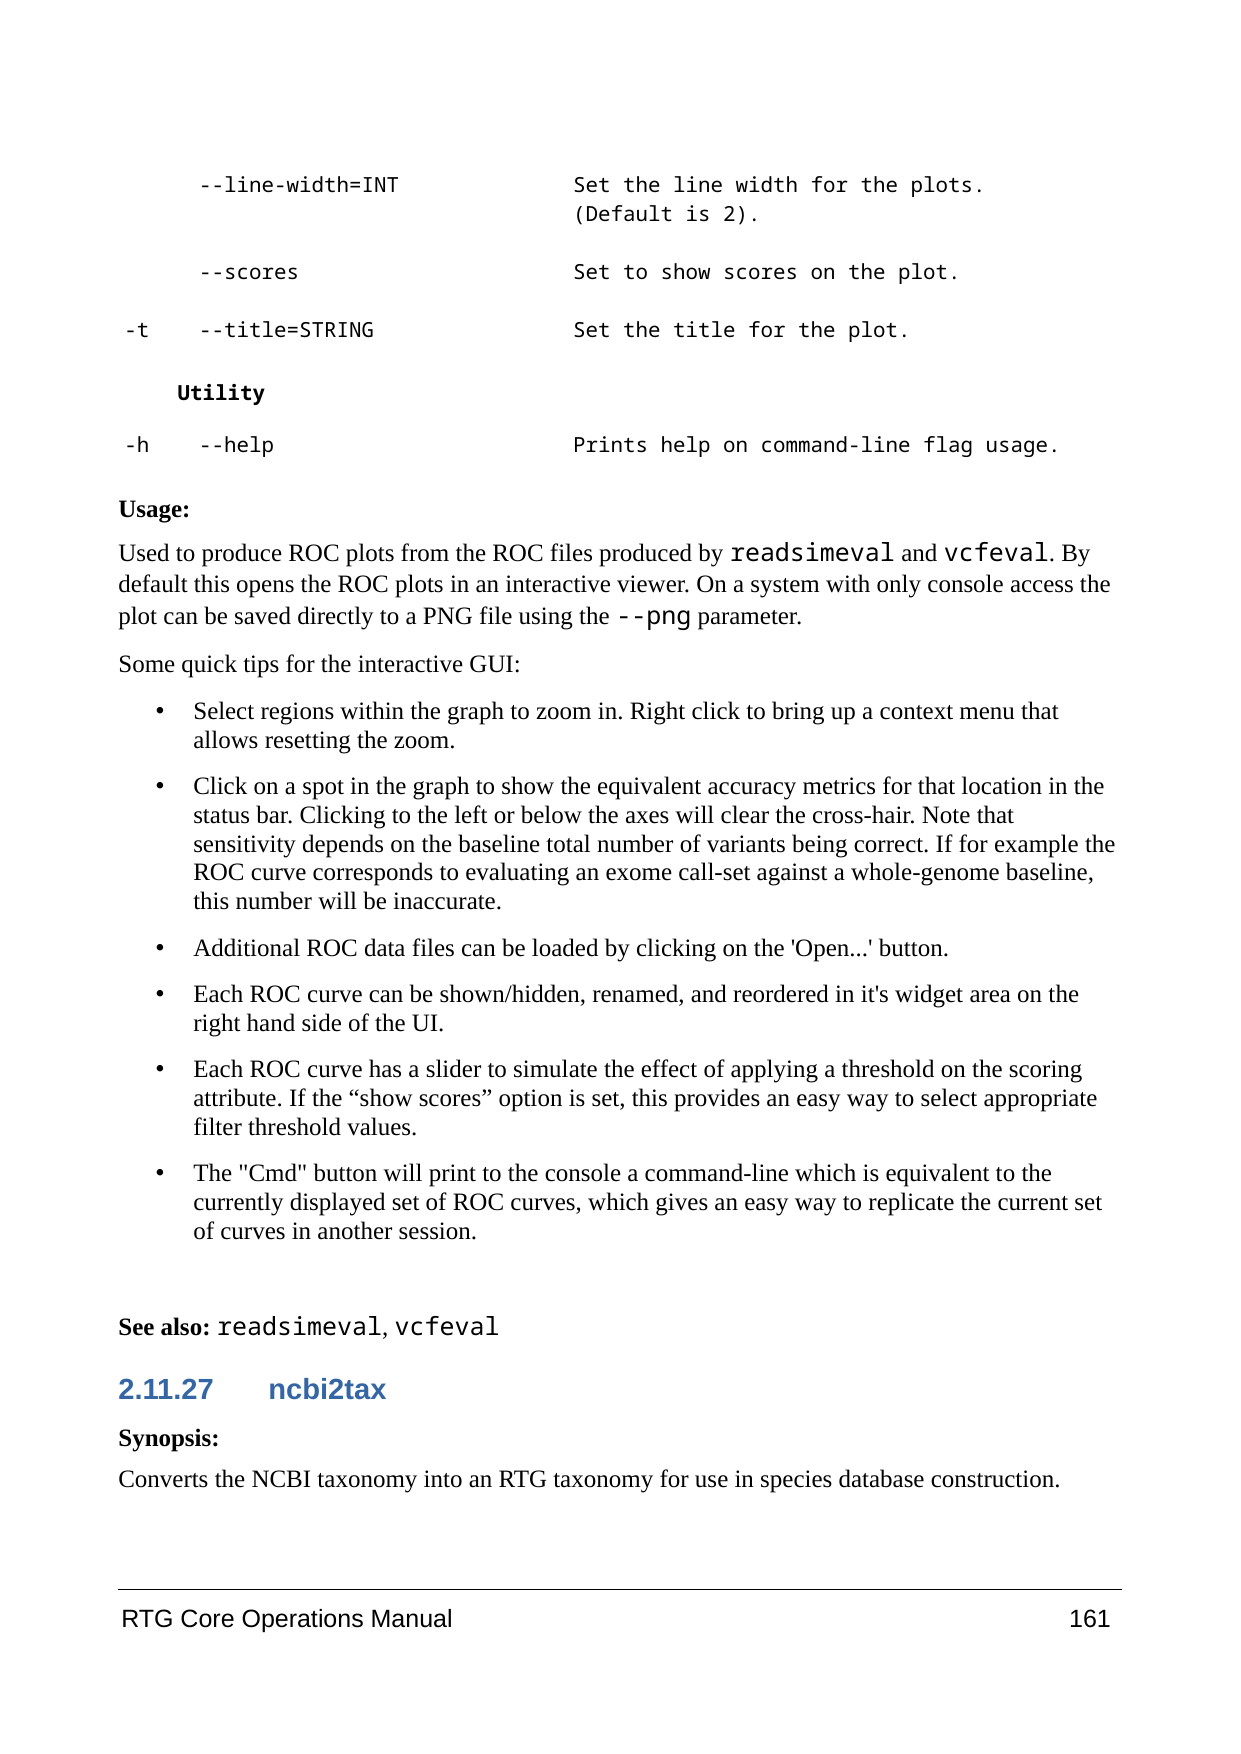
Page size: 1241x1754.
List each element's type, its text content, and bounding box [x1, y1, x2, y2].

table_cell --line-width=INT [193, 159, 567, 245]
subtitle Synopsis: [118, 1423, 1122, 1452]
table_cell --title=STRING [193, 303, 567, 361]
table_header Prints help on command-line flag usage. [567, 419, 1093, 477]
list Click on a spot in the graph to show the equivalent accuracy metrics for that location in the status bar. Clicking to the left or below the axes will clear the cross-hair. Note that sensitivity depends on the baseline total number of variants being correct. If for example the ROC curve corresponds to evaluating an exome call-set against a whole-genome baseline, this number will be inaccurate. [156, 771, 1122, 915]
table_cell [118, 245, 193, 303]
table_cell --scores [193, 245, 567, 303]
text Utility [177, 378, 1122, 407]
table_cell [118, 159, 193, 245]
subtitle ncbi2tax [118, 1372, 1122, 1406]
list Select regions within the graph to zoom in. Right click to bring up a context menu that allows resetting the zoom. [156, 696, 1122, 753]
table_cell -t [118, 303, 193, 361]
list Each ROC curve can be shown/hidden, renamed, and reordered in it's widget area on the right hand side of the UI. [156, 979, 1122, 1037]
table_cell Set to show scores on the plot. [567, 245, 1093, 303]
table_cell Set the line width for the plots. (Default is 2). [567, 159, 1093, 245]
text Some quick tips for the interactive GUI: [118, 649, 1122, 678]
subtitle Usage: [118, 494, 1122, 523]
list Each ROC curve has a slider to simulate the effect of applying a threshold on the scoring attribute. If the “show scores” option is set, this provides an easy way to select appropriate filter threshold values. [156, 1054, 1122, 1141]
text See also: readsimeval, vcfeval [118, 1309, 1122, 1343]
table_cell Set the title for the plot. [567, 303, 1093, 361]
text Converts the NCBI taxonomy into an RTG taxonomy for use in species database construction. [118, 1464, 1122, 1493]
text Used to produce ROC plots from the ROC files produced by readsimeval and vcfeval. By default this opens the ROC plots in an interactive viewer. On a system with only console access the plot can be saved directly to a PNG file using the --png parameter. [118, 535, 1122, 632]
list The "Cmd" button will print to the console a command-line which is equivalent to the currently displayed set of ROC curves, which gives an easy way to replicate the current set of curves in another session. [156, 1158, 1122, 1244]
table_header --help [193, 419, 567, 477]
list Additional ROC data files can be loaded by clicking on the 'Open...' button. [156, 933, 1122, 961]
table_header -h [118, 419, 193, 477]
